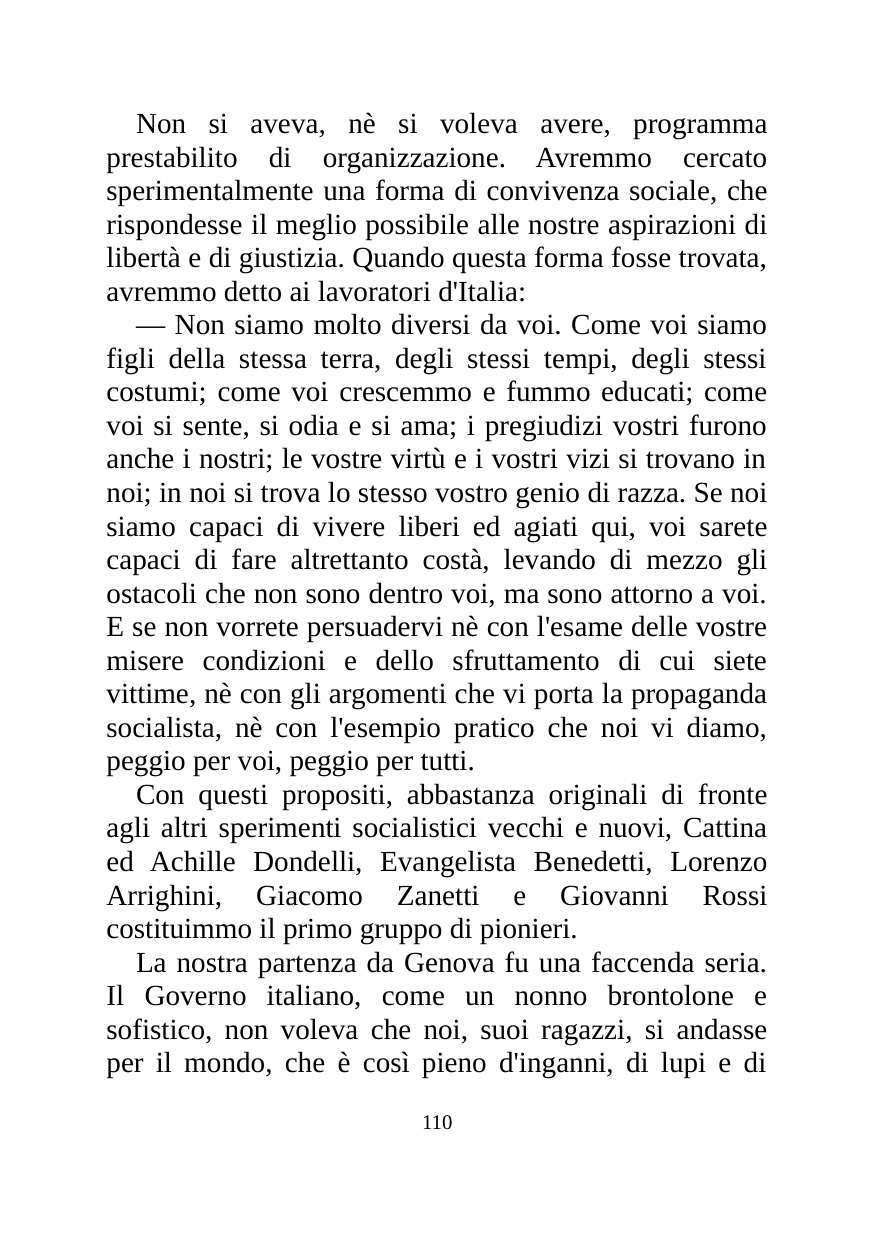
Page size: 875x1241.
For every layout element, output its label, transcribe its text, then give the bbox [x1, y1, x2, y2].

text — Non siamo molto diversi da voi. Come voi siamo figli della stessa terra, degli stessi tempi, degli stessi costumi; come voi crescemmo e fummo educati; come voi si sente, si odia e si ama; i pregiudizi vostri furono anche i nostri; le vostre virtù e i vostri vizi si trovano in noi; in noi si trova lo stesso vostro genio di razza. Se noi siamo capaci di vivere liberi ed agiati qui, voi sarete capaci di fare altrettanto costà, levando di mezzo gli ostacoli che non sono dentro voi, ma sono attorno a voi. E se non vorrete persuadervi nè con l'esame delle vostre misere condizioni e dello sfruttamento di cui siete vittime, nè con gli argomenti che vi porta la propaganda socialista, nè con l'esempio pratico che noi vi diamo, peggio per voi, peggio per tutti. [106, 307, 768, 777]
text Con questi propositi, abbastanza originali di fronte agli altri sperimenti socialistici vecchi e nuovi, Cattina ed Achille Dondelli, Evangelista Benedetti, Lorenzo Arrighini, Giacomo Zanetti e Giovanni Rossi costituimmo il primo gruppo di pionieri. [106, 777, 768, 945]
text La nostra partenza da Genova fu una faccenda seria. Il Governo italiano, come un nonno brontolone e sofistico, non voleva che noi, suoi ragazzi, si andasse per il mondo, che è così pieno d'inganni, di lupi e di [106, 945, 768, 1079]
text Non si aveva, nè si voleva avere, programma prestabilito di organizzazione. Avremmo cercato sperimentalmente una forma di convivenza sociale, che rispondesse il meglio possibile alle nostre aspirazioni di libertà e di giustizia. Quando questa forma fosse trovata, avremmo detto ai lavoratori d'Italia: [106, 106, 768, 307]
